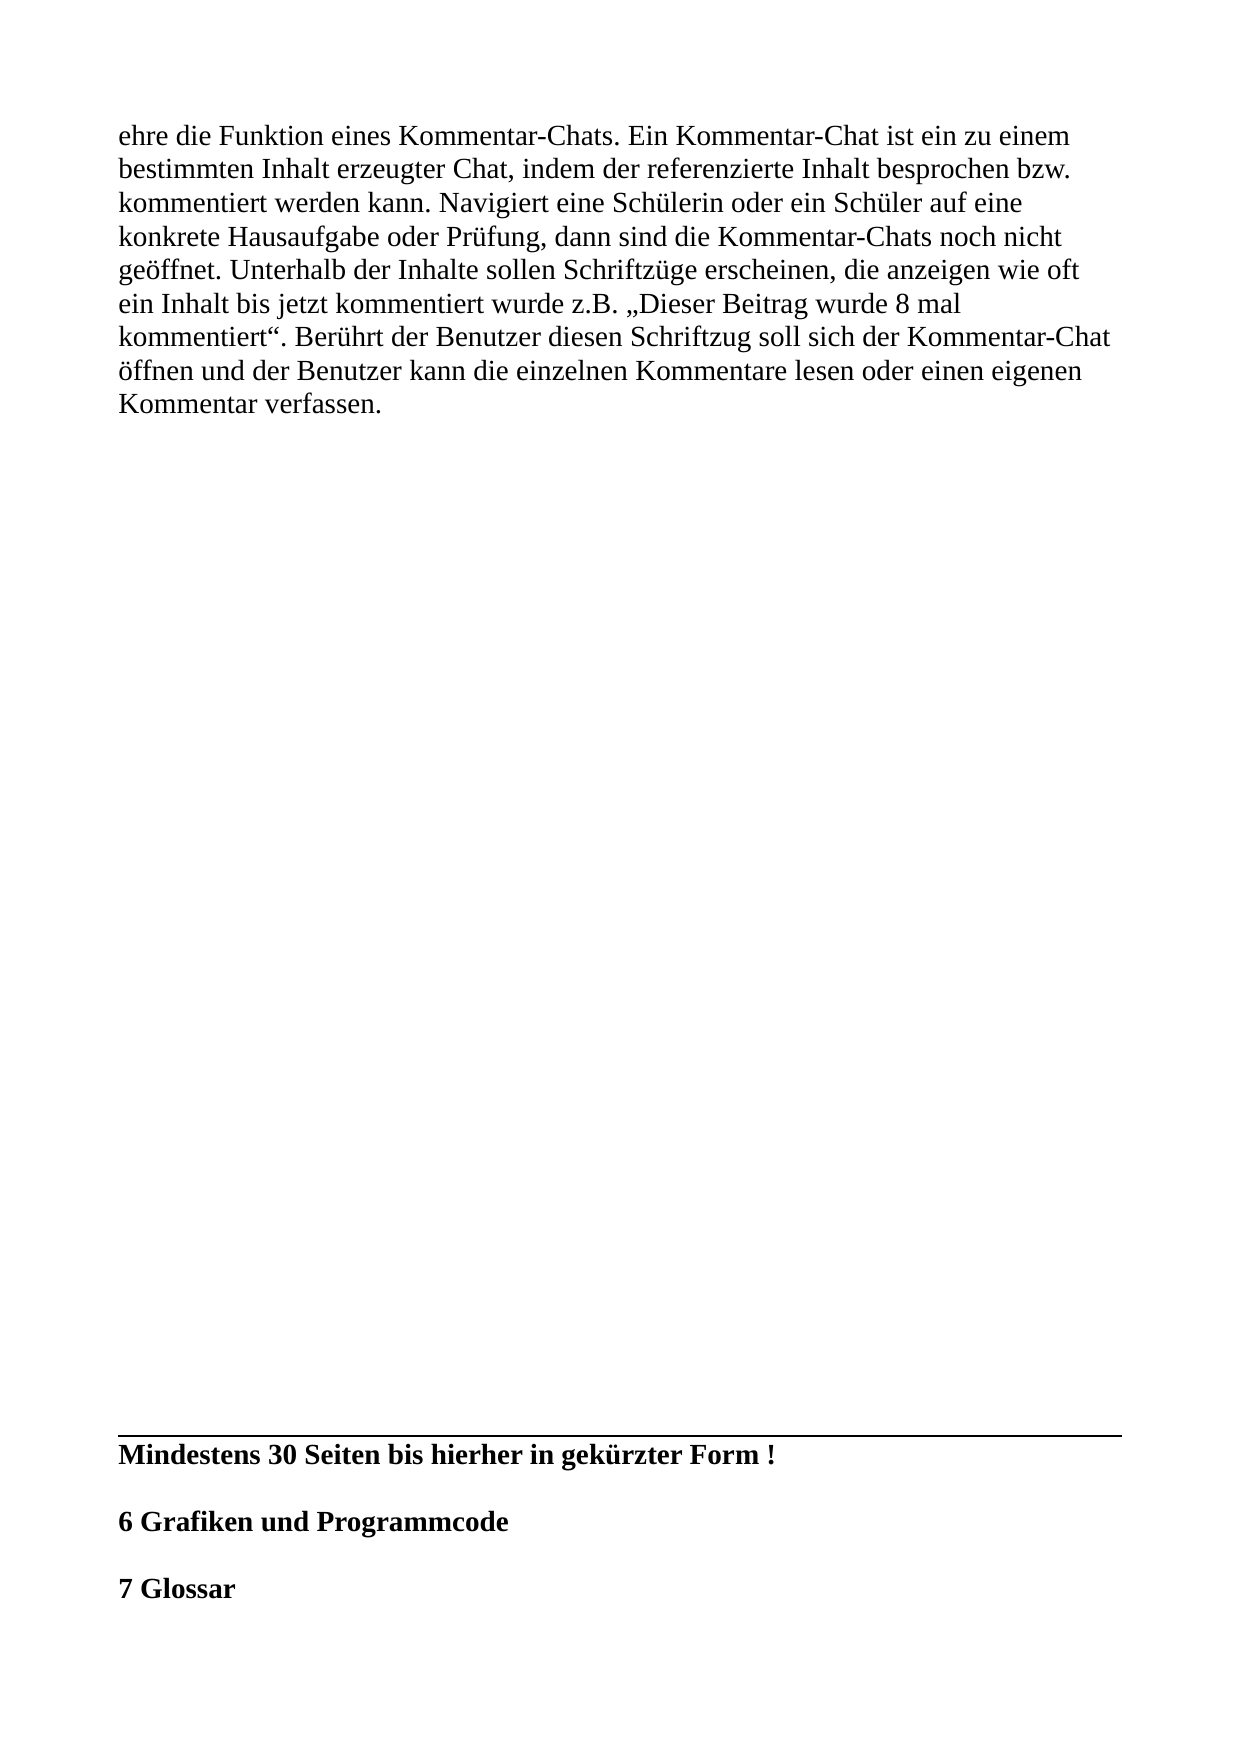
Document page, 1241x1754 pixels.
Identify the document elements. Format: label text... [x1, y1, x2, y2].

text 7 Glossar [118, 1571, 1122, 1605]
text 6 Grafiken und Programmcode [118, 1504, 1122, 1538]
text ehre die Funktion eines Kommentar-Chats. Ein Kommentar-Chat ist ein zu einem bestimmten Inhalt erzeugter Chat, indem der referenzierte Inhalt besprochen bzw. kommentiert werden kann. Navigiert eine Schülerin oder ein Schüler auf eine konkrete Hausaufgabe oder Prüfung, dann sind die Kommentar-Chats noch nicht geöffnet. Unterhalb der Inhalte sollen Schriftzüge erscheinen, die anzeigen wie oft ein Inhalt bis jetzt kommentiert wurde z.B. „Dieser Beitrag wurde 8 mal kommentiert“. Berührt der Benutzer diesen Schriftzug soll sich der Kommentar-Chat öffnen und der Benutzer kann die einzelnen Kommentare lesen oder einen eigenen Kommentar verfassen. [118, 118, 1122, 420]
text Mindestens 30 Seiten bis hierher in gekürzter Form ! [118, 1437, 1122, 1471]
